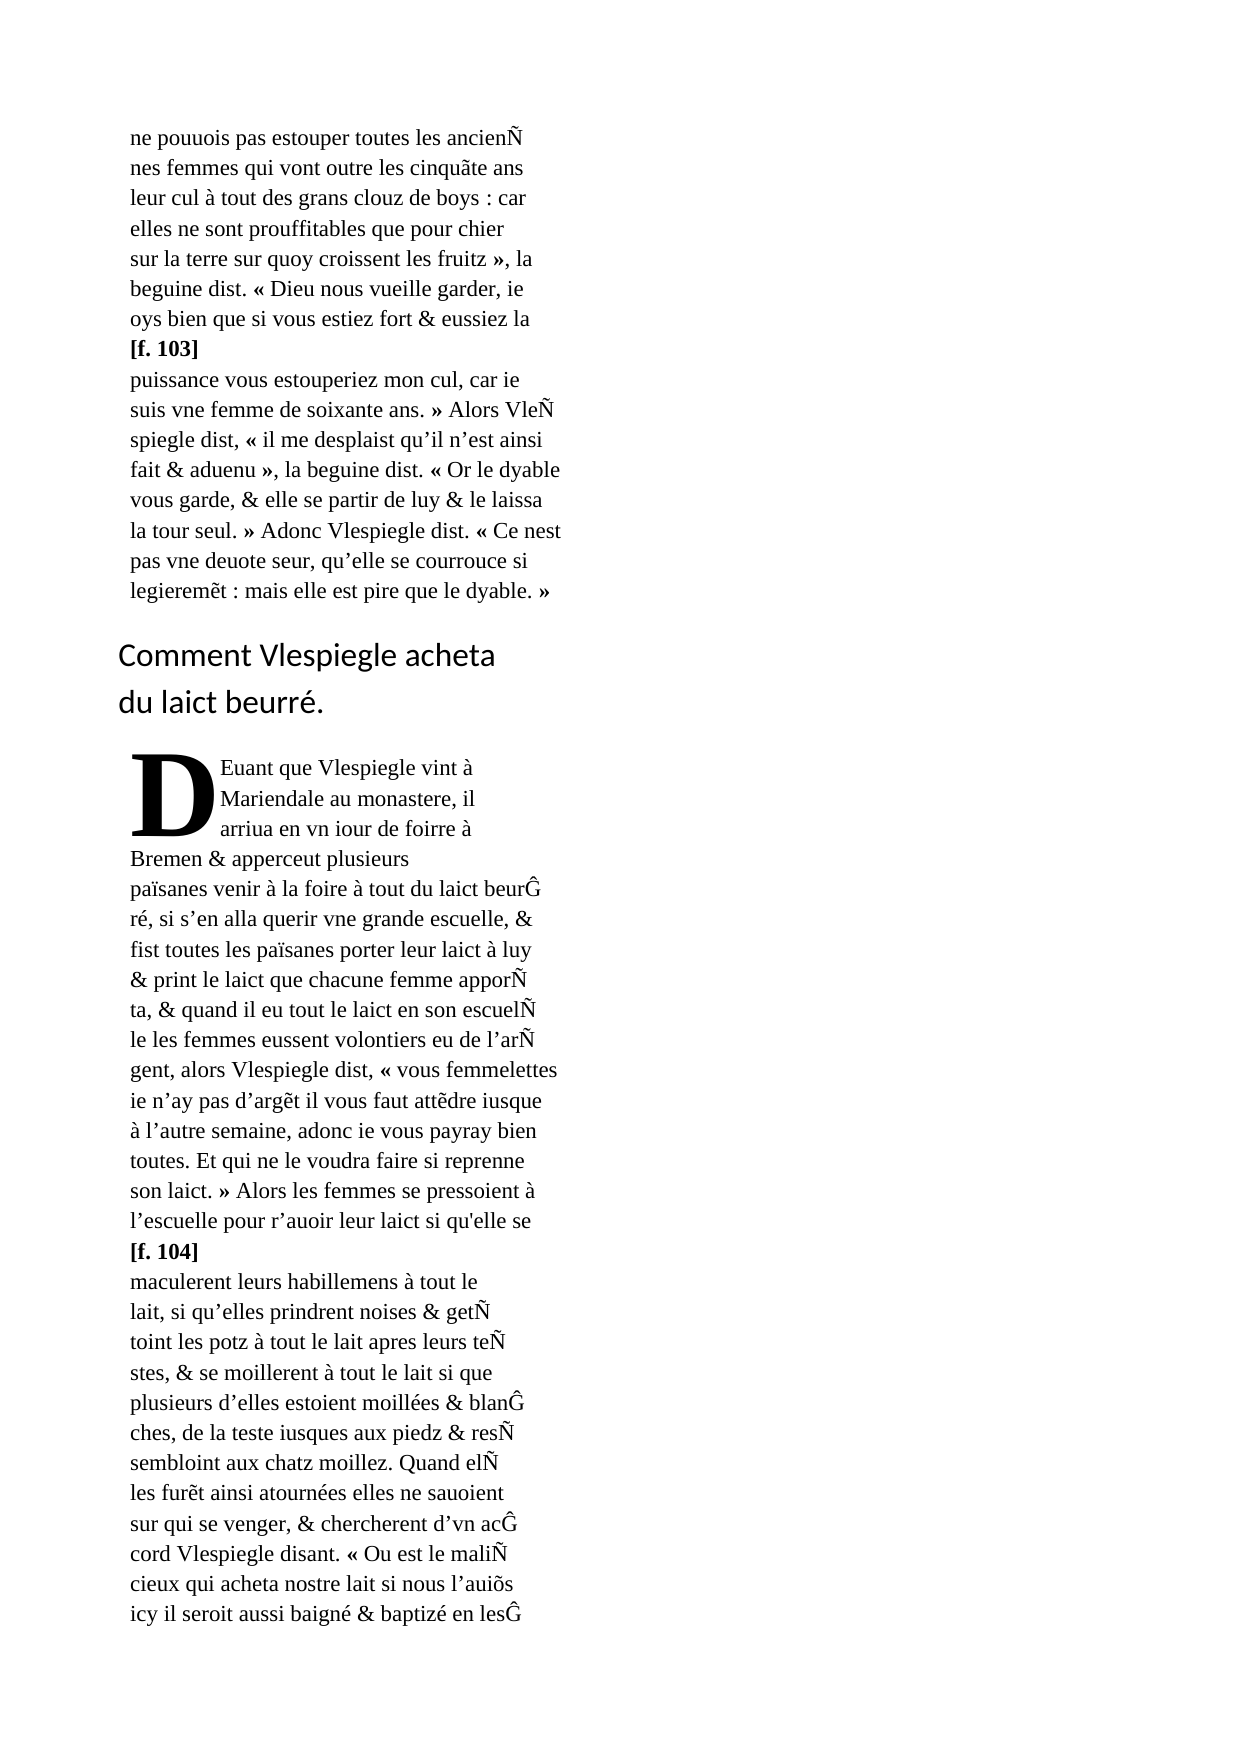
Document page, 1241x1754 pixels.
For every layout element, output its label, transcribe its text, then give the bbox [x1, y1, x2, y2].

text DEuant que Vlespiegle vint à Mariendale au monastere, il arriua en vn iour de foirre à Bremen & apperceut plusieurs païsanes venir à la foire à tout du laict beurĜ ré, si s’en alla querir vne grande escuelle, & fist toutes les païsanes porter leur laict à luy & print le laict que chacune femme apporÑ ta, & quand il eu tout le laict en son escuelÑ le les femmes eussent volontiers eu de l’arÑ gent, alors Vlespiegle dist, « vous femmelettes ie n’ay pas d’argẽt il vous faut attẽdre iusque à l’autre semaine, adonc ie vous payray bien toutes. Et qui ne le voudra faire si reprenne son laict. » Alors les femmes se pressoient à l’escuelle pour r’auoir leur laict si qu'elle se [f. 104] maculerent leurs habillemens à tout le lait, si qu’elles prindrent noises & getÑ toint les potz à tout le lait apres leurs teÑ stes, & se moillerent à tout le lait si que plusieurs d’elles estoient moillées & blanĜ ches, de la teste iusques aux piedz & resÑ sembloint aux chatz moillez. Quand elÑ les furẽt ainsi atournées elles ne sauoient sur qui se venger, & chercherent d’vn acĜ cord Vlespiegle disant. « Ou est le maliÑ cieux qui acheta nostre lait si nous l’auiõs icy il seroit aussi baigné & baptizé en lesĜ [118, 748, 1122, 1633]
text ne pouuois pas estouper toutes les ancienÑ nes femmes qui vont outre les cinquãte ans leur cul à tout des grans clouz de boys : car elles ne sont prouffitables que pour chier sur la terre sur quoy croissent les fruitz », la beguine dist. « Dieu nous vueille garder, ie oys bien que si vous estiez fort & eussiez la [f. 103] puissance vous estouperiez mon cul, car ie suis vne femme de soixante ans. » Alors VleÑ spiegle dist, « il me desplaist qu’il n’est ainsi fait & aduenu », la beguine dist. « Or le dyable vous garde, & elle se partir de luy & le laissa la tour seul. » Adonc Vlespiegle dist. « Ce nest pas vne deuote seur, qu’elle se courrouce si legieremẽt : mais elle est pire que le dyable. » [118, 118, 1122, 609]
text Comment Vlespiegle acheta du laict beurré. [118, 634, 1122, 722]
